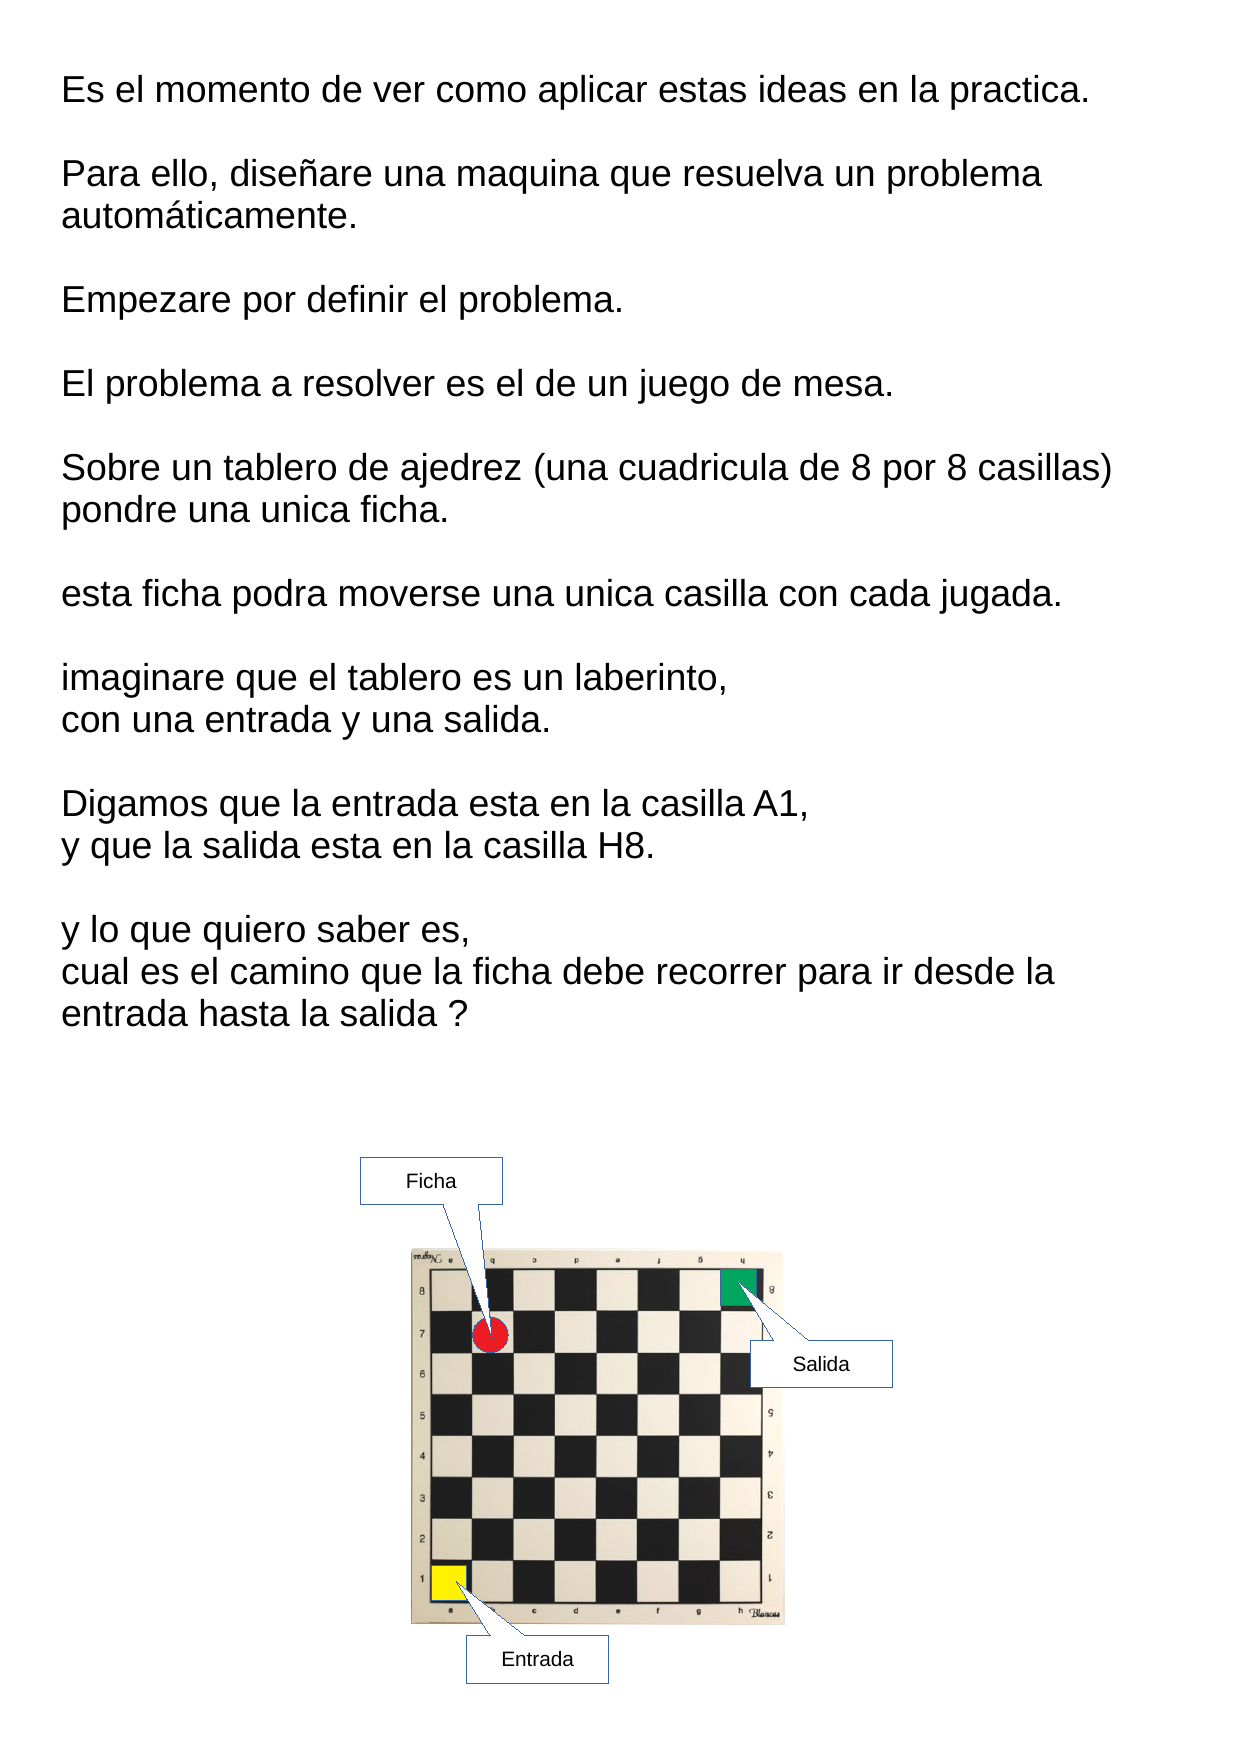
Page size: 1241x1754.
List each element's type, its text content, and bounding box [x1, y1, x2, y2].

text_box [431, 1565, 467, 1601]
text_box Es el momento de ver como aplicar estas ideas en la practica. Para ello, diseñare una maquina que resuelva un problema automáticamente. Empezare por definir el problema. El problema a resolver es el de un juego de mesa. Sobre un tablero de ajedrez (una cuadricula de 8 por 8 casillas) pondre una unica ficha. esta ficha podra moverse una unica casilla con cada jugada. imaginare que el tablero es un laberinto, con una entrada y una salida. Digamos que la entrada esta en la casilla A1, y que la salida esta en la casilla H8. y lo que quiero saber es, cual es el camino que la ficha debe recorrer para ir desde la entrada hasta la salida ? [46, 61, 1170, 1042]
text_box [472, 1316, 509, 1353]
text_box Ficha [360, 1157, 503, 1339]
text_box Salida [737, 1281, 893, 1388]
text_box [720, 1269, 757, 1306]
picture [409, 1247, 786, 1625]
text_box Entrada [456, 1581, 609, 1684]
